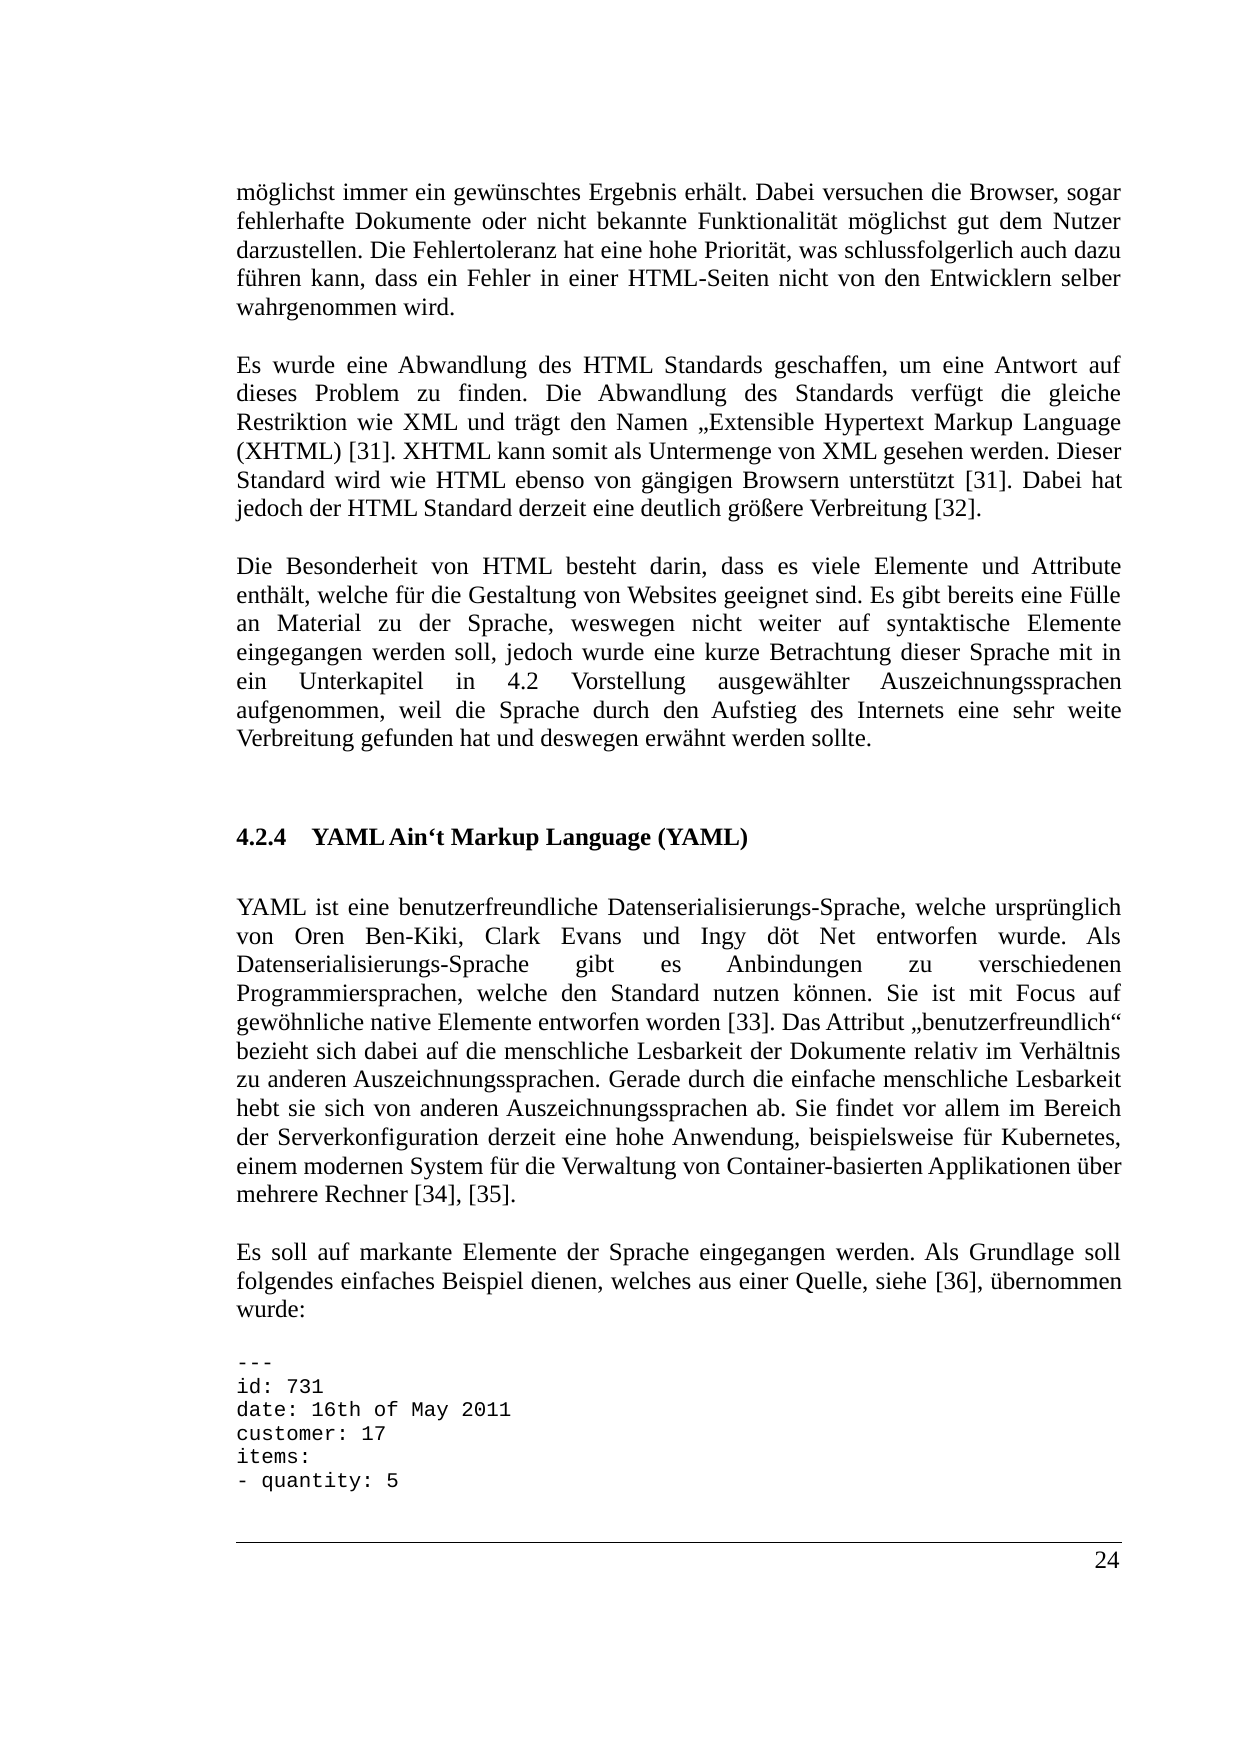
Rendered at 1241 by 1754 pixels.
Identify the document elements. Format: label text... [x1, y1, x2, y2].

text customer: 17 [236, 1423, 1122, 1447]
text date: 16th of May 2011 [236, 1399, 1122, 1423]
text möglichst immer ein gewünschtes Ergebnis erhält. Dabei versuchen die Browser, sogar fehlerhafte Dokumente oder nicht bekannte Funktionalität möglichst gut dem Nutzer darzustellen. Die Fehlertoleranz hat eine hohe Priorität, was schlussfolgerlich auch dazu führen kann, dass ein Fehler in einer HTML-Seiten nicht von den Entwicklern selber wahrgenommen wird. [236, 177, 1122, 321]
subtitle YAML Ain‘t Markup Language (YAML) [236, 822, 1122, 851]
text Es wurde eine Abwandlung des HTML Standards geschaffen, um eine Antwort auf dieses Problem zu finden. Die Abwandlung des Standards verfügt die gleiche Restriktion wie XML und trägt den Namen „Extensible Hypertext Markup Language (XHTML) [31]. XHTML kann somit als Untermenge von XML gesehen werden. Dieser Standard wird wie HTML ebenso von gängigen Browsern unterstützt [31]. Dabei hat jedoch der HTML Standard derzeit eine deutlich größere Verbreitung [32]. [236, 350, 1122, 522]
text - quantity: 5 [236, 1470, 1122, 1494]
text --- [236, 1352, 1122, 1376]
text YAML ist eine benutzerfreundliche Datenserialisierungs-Sprache, welche ursprünglich von Oren Ben-Kiki, Clark Evans und Ingy döt Net entworfen wurde. Als Datenserialisierungs-Sprache gibt es Anbindungen zu verschiedenen Programmiersprachen, welche den Standard nutzen können. Sie ist mit Focus auf gewöhnliche native Elemente entworfen worden [33]. Das Attribut „benutzerfreundlich“ bezieht sich dabei auf die menschliche Lesbarkeit der Dokumente relativ im Verhältnis zu anderen Auszeichnungssprachen. Gerade durch die einfache menschliche Lesbarkeit hebt sie sich von anderen Auszeichnungssprachen ab. Sie findet vor allem im Bereich der Serverkonfiguration derzeit eine hohe Anwendung, beispielsweise für Kubernetes, einem modernen System für die Verwaltung von Container-basierten Applikationen über mehrere Rechner [34], [35]. [236, 892, 1122, 1208]
text id: 731 [236, 1376, 1122, 1399]
text Die Besonderheit von HTML besteht darin, dass es viele Elemente und Attribute enthält, welche für die Gestaltung von Websites geeignet sind. Es gibt bereits eine Fülle an Material zu der Sprache, weswegen nicht weiter auf syntaktische Elemente eingegangen werden soll, jedoch wurde eine kurze Betrachtung dieser Sprache mit in ein Unterkapitel in 4.2 Vorstellung ausgewählter Auszeichnungssprachen aufgenommen, weil die Sprache durch den Aufstieg des Internets eine sehr weite Verbreitung gefunden hat und deswegen erwähnt werden sollte. [236, 551, 1122, 752]
text items: [236, 1447, 1122, 1470]
text Es soll auf markante Elemente der Sprache eingegangen werden. Als Grundlage soll folgendes einfaches Beispiel dienen, welches aus einer Quelle, siehe [36], übernommen wurde: [236, 1237, 1122, 1323]
